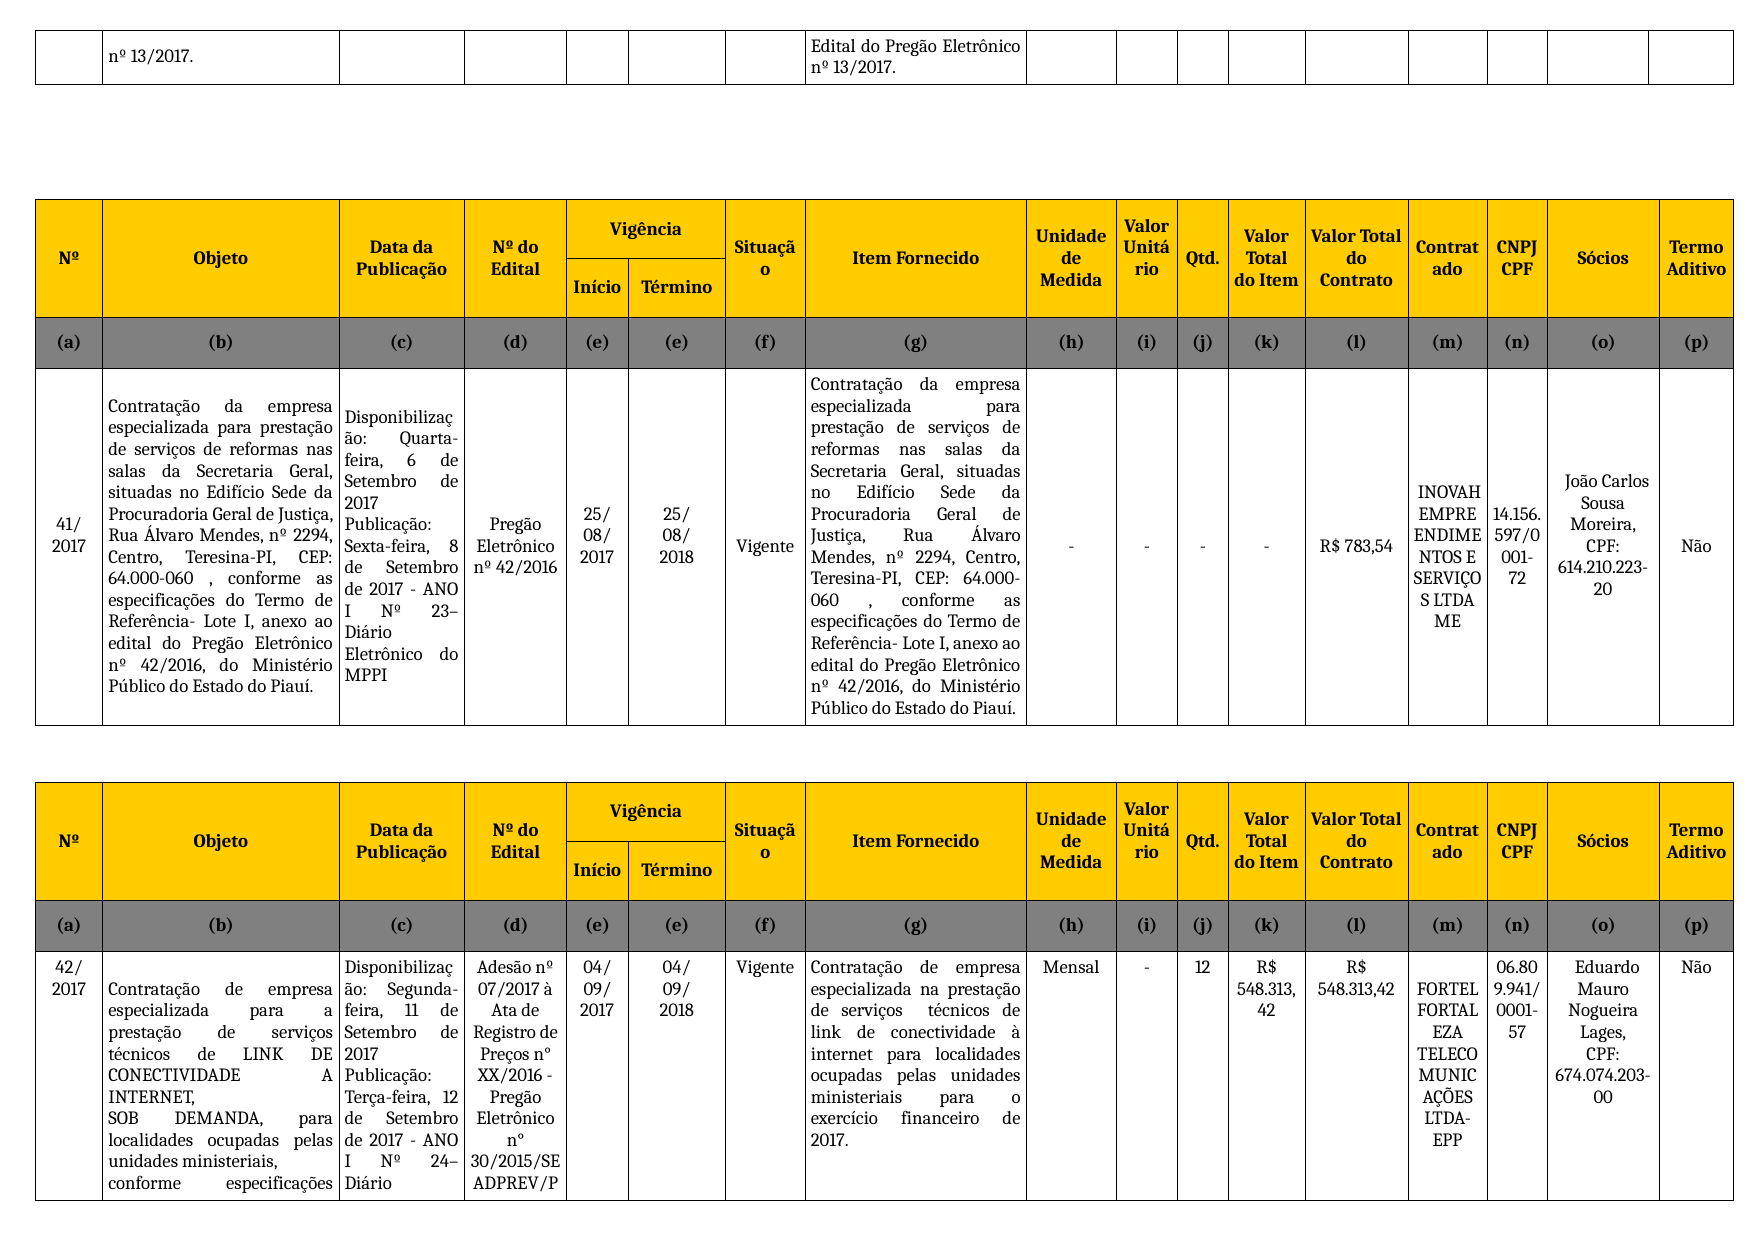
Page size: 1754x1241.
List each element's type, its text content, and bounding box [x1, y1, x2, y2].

table_cell (h) [1027, 901, 1116, 951]
table_cell (p) [1660, 901, 1733, 951]
table_cell Contratação da empresa especializada para prestação de serviços de reformas nas salas da Secretaria Geral, situadas no Edifício Sede da Procuradoria Geral de Justiça, Rua Álvaro Mendes, nº 2294, Centro, Teresina-PI, CEP: 64.000-060 , conforme as especificações do Termo de Referência- Lote I, anexo ao edital do Pregão Eletrônico nº 42/2016, do Ministério Público do Estado do Piauí. [806, 369, 1026, 724]
table_cell (a) [36, 901, 102, 951]
table_header Valor Total do Item [1229, 200, 1305, 317]
table_cell Vigente [726, 369, 805, 724]
table_cell 25/ 08/ 2018 [629, 369, 725, 724]
table_cell Contratação da empresa especializada para prestação de serviços de reformas nas salas da Secretaria Geral, situadas no Edifício Sede da Procuradoria Geral de Justiça, Rua Álvaro Mendes, nº 2294, Centro, Teresina-PI, CEP: 64.000-060 , conforme as especificações do Termo de Referência- Lote I, anexo ao edital do Pregão Eletrônico nº 42/2016, do Ministério Público do Estado do Piauí. [103, 369, 339, 724]
table_cell (h) [1027, 318, 1116, 368]
table_cell (e) [629, 318, 725, 368]
table_cell (d) [465, 901, 566, 951]
table_cell (i) [1117, 901, 1177, 951]
table_cell [726, 31, 805, 84]
table_header Vigência [567, 783, 725, 841]
table_cell - [1027, 369, 1116, 724]
table_cell (n) [1488, 318, 1547, 368]
table_cell (b) [103, 901, 339, 951]
table_cell 04/ 09/ 2018 [629, 952, 725, 1200]
table_header Nº [36, 783, 102, 900]
table_cell R$ 548.313,42 [1229, 952, 1305, 1200]
table_cell [1306, 31, 1408, 84]
table_cell (p) [1660, 318, 1733, 368]
table_cell (n) [1488, 901, 1547, 951]
table_cell FORTEL FORTALEZA TELECOMUNICAÇÕES LTDA-EPP [1409, 952, 1487, 1200]
table_cell (o) [1548, 318, 1659, 368]
table_cell (b) [103, 318, 339, 368]
table_header Item Fornecido [806, 783, 1026, 900]
table_cell R$ 548.313,42 [1306, 952, 1408, 1200]
table_header Contratado [1409, 200, 1487, 317]
table_header Valor Total do Contrato [1306, 200, 1408, 317]
table_cell Mensal [1027, 952, 1116, 1200]
table_cell (f) [726, 901, 805, 951]
table_cell [629, 31, 725, 84]
table_header Valor Total do Contrato [1306, 783, 1408, 900]
table_cell - [1178, 31, 1228, 84]
table_cell (g) [806, 901, 1026, 951]
table_cell [1548, 31, 1648, 84]
table_cell (e) [629, 901, 725, 951]
table_cell [1409, 31, 1487, 84]
table_header Nº do Edital [465, 783, 566, 900]
table_cell 14.156.597/0001- 72 [1488, 369, 1547, 724]
table_cell (e) [567, 318, 628, 368]
table_cell (g) [806, 318, 1026, 368]
table_cell - [1229, 31, 1305, 84]
table_header Objeto [103, 783, 339, 900]
table_cell Adesão nº 07/2017 à Ata de Registro de Preços n° XX/2016 - Pregão Eletrônico n° 30/2015/SEADPREV/P [465, 952, 566, 1200]
table_cell - [1117, 952, 1177, 1200]
table_cell (j) [1178, 318, 1228, 368]
table_cell - [1027, 31, 1116, 84]
table_header Situação [726, 200, 805, 317]
table_header Unidade de Medida [1027, 783, 1116, 900]
table_header Unidade de Medida [1027, 200, 1116, 317]
table_cell 06.809.941/0001-57 [1488, 952, 1547, 1200]
table_cell 12 [1178, 952, 1228, 1200]
table_header CNPJ CPF [1488, 783, 1547, 900]
table_cell (m) [1409, 318, 1487, 368]
table_header Item Fornecido [806, 200, 1026, 317]
table_cell [36, 31, 102, 84]
table_cell (c) [340, 901, 464, 951]
table_cell (o) [1548, 901, 1659, 951]
table_cell 42/ 2017 [36, 952, 102, 1200]
table_cell (a) [36, 318, 102, 368]
table_cell (c) [340, 318, 464, 368]
table_cell - [1117, 369, 1177, 724]
table_cell Não [1660, 952, 1733, 1200]
table_cell INOVAH EMPREENDIMENTOS E SERVIÇOS LTDA ME [1409, 369, 1487, 724]
table_cell Contratação de empresa especializada na prestação de serviços técnicos de link de conectividade à internet para localidades ocupadas pelas unidades ministeriais para o exercício financeiro de 2017. [806, 952, 1026, 1200]
table_header Data da Publicação [340, 783, 464, 900]
table_cell Término [629, 842, 725, 900]
table_cell Edital do Pregão Eletrônico nº 13/2017. [806, 31, 1026, 84]
table_header Objeto [103, 200, 339, 317]
table_header Nº [36, 200, 102, 317]
table_header Termo Aditivo [1660, 200, 1733, 317]
table_header Data da Publicação [340, 200, 464, 317]
table_cell 41/ 2017 [36, 369, 102, 724]
table_cell (j) [1178, 901, 1228, 951]
table_cell João Carlos Sousa Moreira, CPF: 614.210.223-20 [1548, 369, 1659, 724]
table_cell Disponibilização: Segunda-feira, 11 de Setembro de 2017 Publicação: Terça-feira, 12 de Setembro de 2017 - ANO I Nº 24– Diário [340, 952, 464, 1200]
table_cell Pregão Eletrônico nº 42/2016 [465, 369, 566, 724]
table_cell (l) [1306, 901, 1408, 951]
table_cell (d) [465, 318, 566, 368]
table_cell R$ 783,54 [1306, 369, 1408, 724]
table_header Termo Aditivo [1660, 783, 1733, 900]
table_header Contratado [1409, 783, 1487, 900]
table_cell Início [567, 842, 628, 900]
table_cell (f) [726, 318, 805, 368]
table_cell Término [629, 259, 725, 317]
table_cell (m) [1409, 901, 1487, 951]
table_cell [465, 31, 566, 84]
table_cell 25/ 08/ 2017 [567, 369, 628, 724]
table_cell (l) [1306, 318, 1408, 368]
table_cell Vigente [726, 952, 805, 1200]
table_cell Não [1660, 369, 1733, 724]
table_cell - [1178, 369, 1228, 724]
table_cell [1649, 31, 1733, 84]
table_header Qtd. [1178, 783, 1228, 900]
table_cell [567, 31, 628, 84]
table_header Sócios [1548, 200, 1659, 317]
table_cell [340, 31, 464, 84]
table_header Valor Total do Item [1229, 783, 1305, 900]
table_header Qtd. [1178, 200, 1228, 317]
table_header Valor Unitário [1117, 200, 1177, 317]
table_cell (i) [1117, 318, 1177, 368]
table_cell Contratação de empresa especializada para a prestação de serviços técnicos de LINK DE CONECTIVIDADE A INTERNET, SOB DEMANDA, para localidades ocupadas pelas unidades ministeriais, conforme especificações [103, 952, 339, 1200]
table_cell - [1117, 31, 1177, 84]
table_header Nº do Edital [465, 200, 566, 317]
table_cell 04/ 09/ 2017 [567, 952, 628, 1200]
table_header CNPJ CPF [1488, 200, 1547, 317]
table_header Vigência [567, 200, 725, 258]
table_header Sócios [1548, 783, 1659, 900]
table_cell Disponibilização: Quarta-feira, 6 de Setembro de 2017 Publicação: Sexta-feira, 8 de Setembro de 2017 - ANO I Nº 23– Diário Eletrônico do MPPI [340, 369, 464, 724]
table_cell Eduardo Mauro Nogueira Lages, CPF: 674.074.203-00 [1548, 952, 1659, 1200]
table_cell (k) [1229, 318, 1305, 368]
table_header Valor Unitário [1117, 783, 1177, 900]
table_cell (k) [1229, 901, 1305, 951]
table_cell [1488, 31, 1547, 84]
table_cell (e) [567, 901, 628, 951]
table_header Situação [726, 783, 805, 900]
table_cell Início [567, 259, 628, 317]
table_cell nº 13/2017. [103, 31, 339, 84]
table_cell - [1229, 369, 1305, 724]
